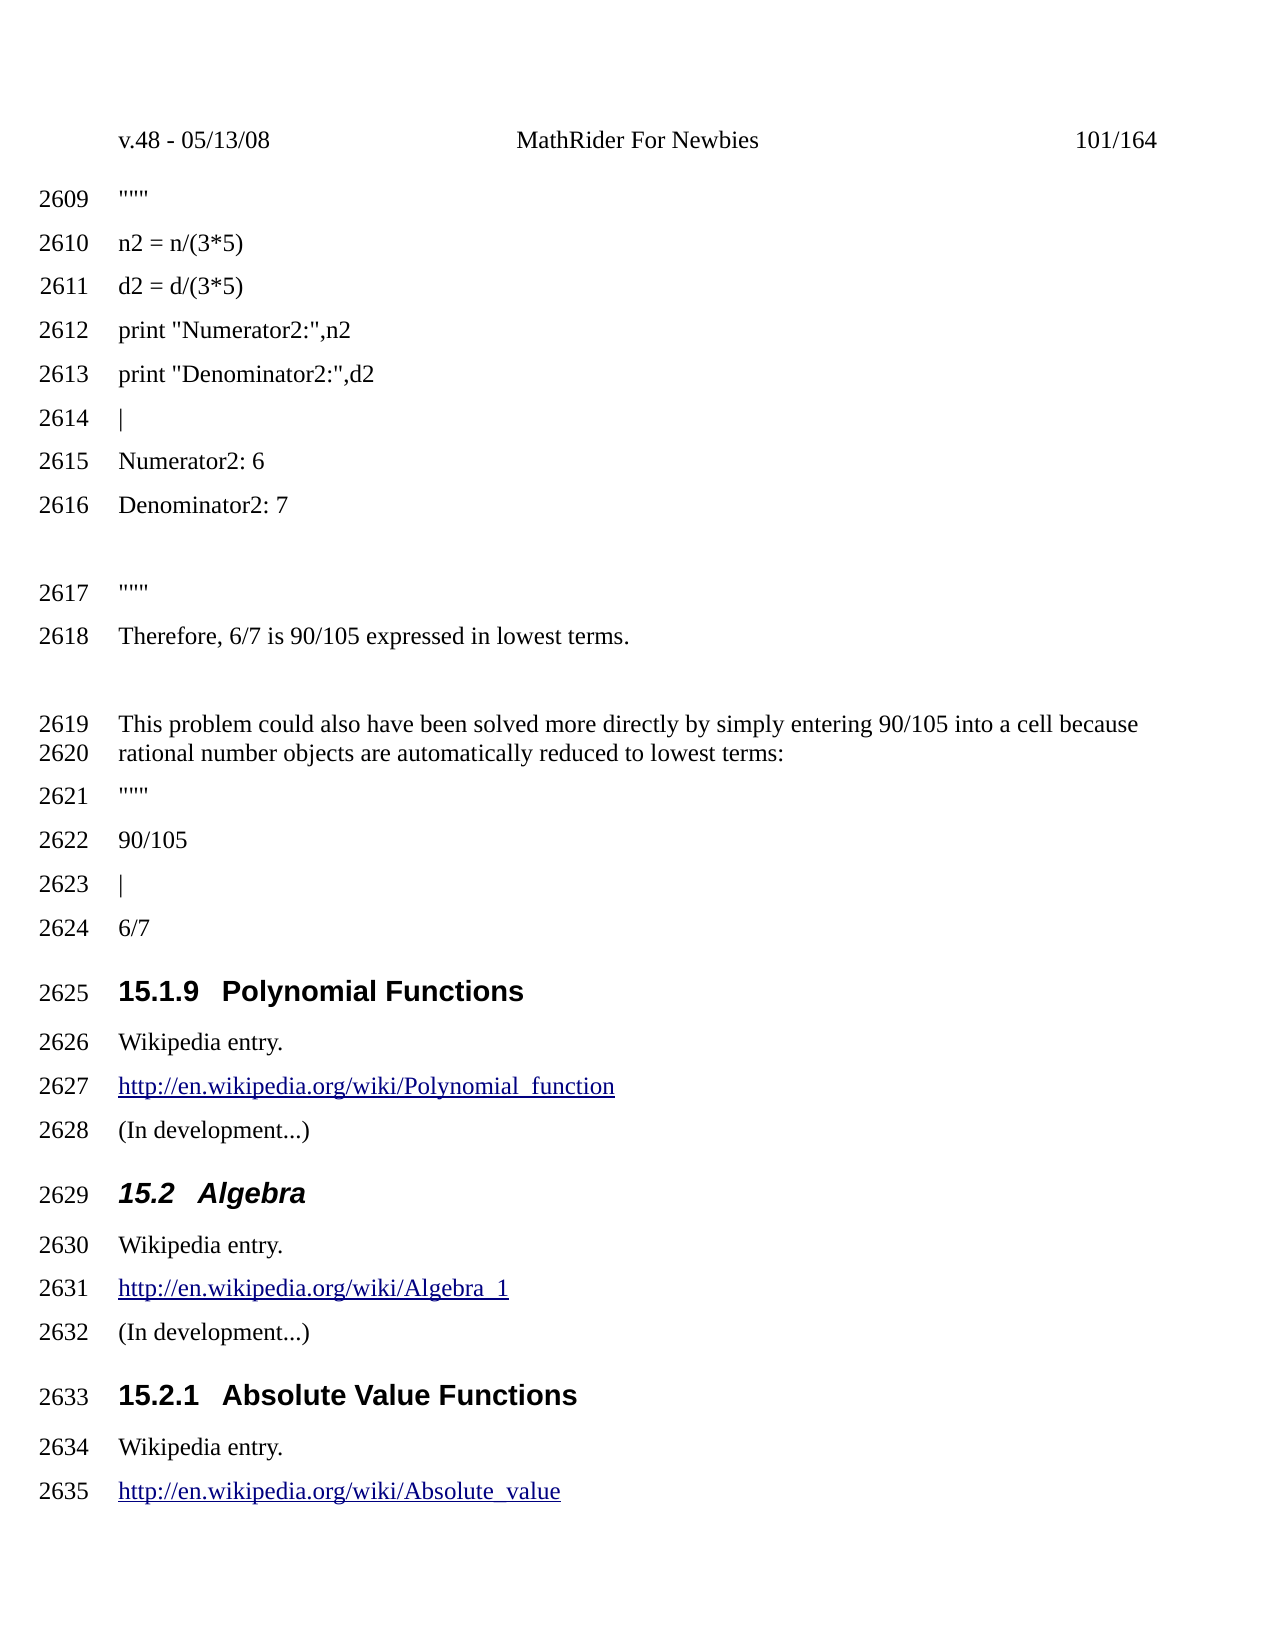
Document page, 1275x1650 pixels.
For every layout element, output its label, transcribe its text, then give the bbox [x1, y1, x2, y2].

text Wikipedia entry. [118, 1432, 1157, 1461]
text Wikipedia entry. [118, 1230, 1157, 1258]
text Therefore, 6/7 is 90/105 expressed in lowest terms. [118, 621, 1157, 650]
text (In development...) [118, 1317, 1157, 1346]
text | [118, 869, 1157, 898]
text Wikipedia entry. [118, 1027, 1157, 1056]
text | [118, 403, 1157, 431]
text 90/105 [118, 825, 1157, 854]
subtitle Absolute Value Functions [118, 1378, 1157, 1412]
text This problem could also have been solved more directly by simply entering 90/105 into a cell because rational number objects are automatically reduced to lowest terms: [118, 709, 1157, 766]
text (In development...) [118, 1115, 1157, 1144]
text Denominator2: 7 [118, 490, 1157, 519]
text d2 = d/(3*5) [118, 271, 1157, 300]
text http://en.wikipedia.org/wiki/Algebra_1 [118, 1273, 1157, 1302]
text """ [118, 578, 1157, 606]
text Numerator2: 6 [118, 446, 1157, 475]
text http://en.wikipedia.org/wiki/Polynomial_function [118, 1071, 1157, 1100]
text http://en.wikipedia.org/wiki/Absolute_value [118, 1476, 1157, 1504]
text """ [118, 781, 1157, 810]
text print "Numerator2:",n2 [118, 315, 1157, 344]
text n2 = n/(3*5) [118, 228, 1157, 256]
text print "Denominator2:",d2 [118, 359, 1157, 388]
subtitle Algebra [118, 1176, 1157, 1210]
text 6/7 [118, 913, 1157, 941]
text """ [118, 184, 1157, 213]
subtitle Polynomial Functions [118, 974, 1157, 1007]
